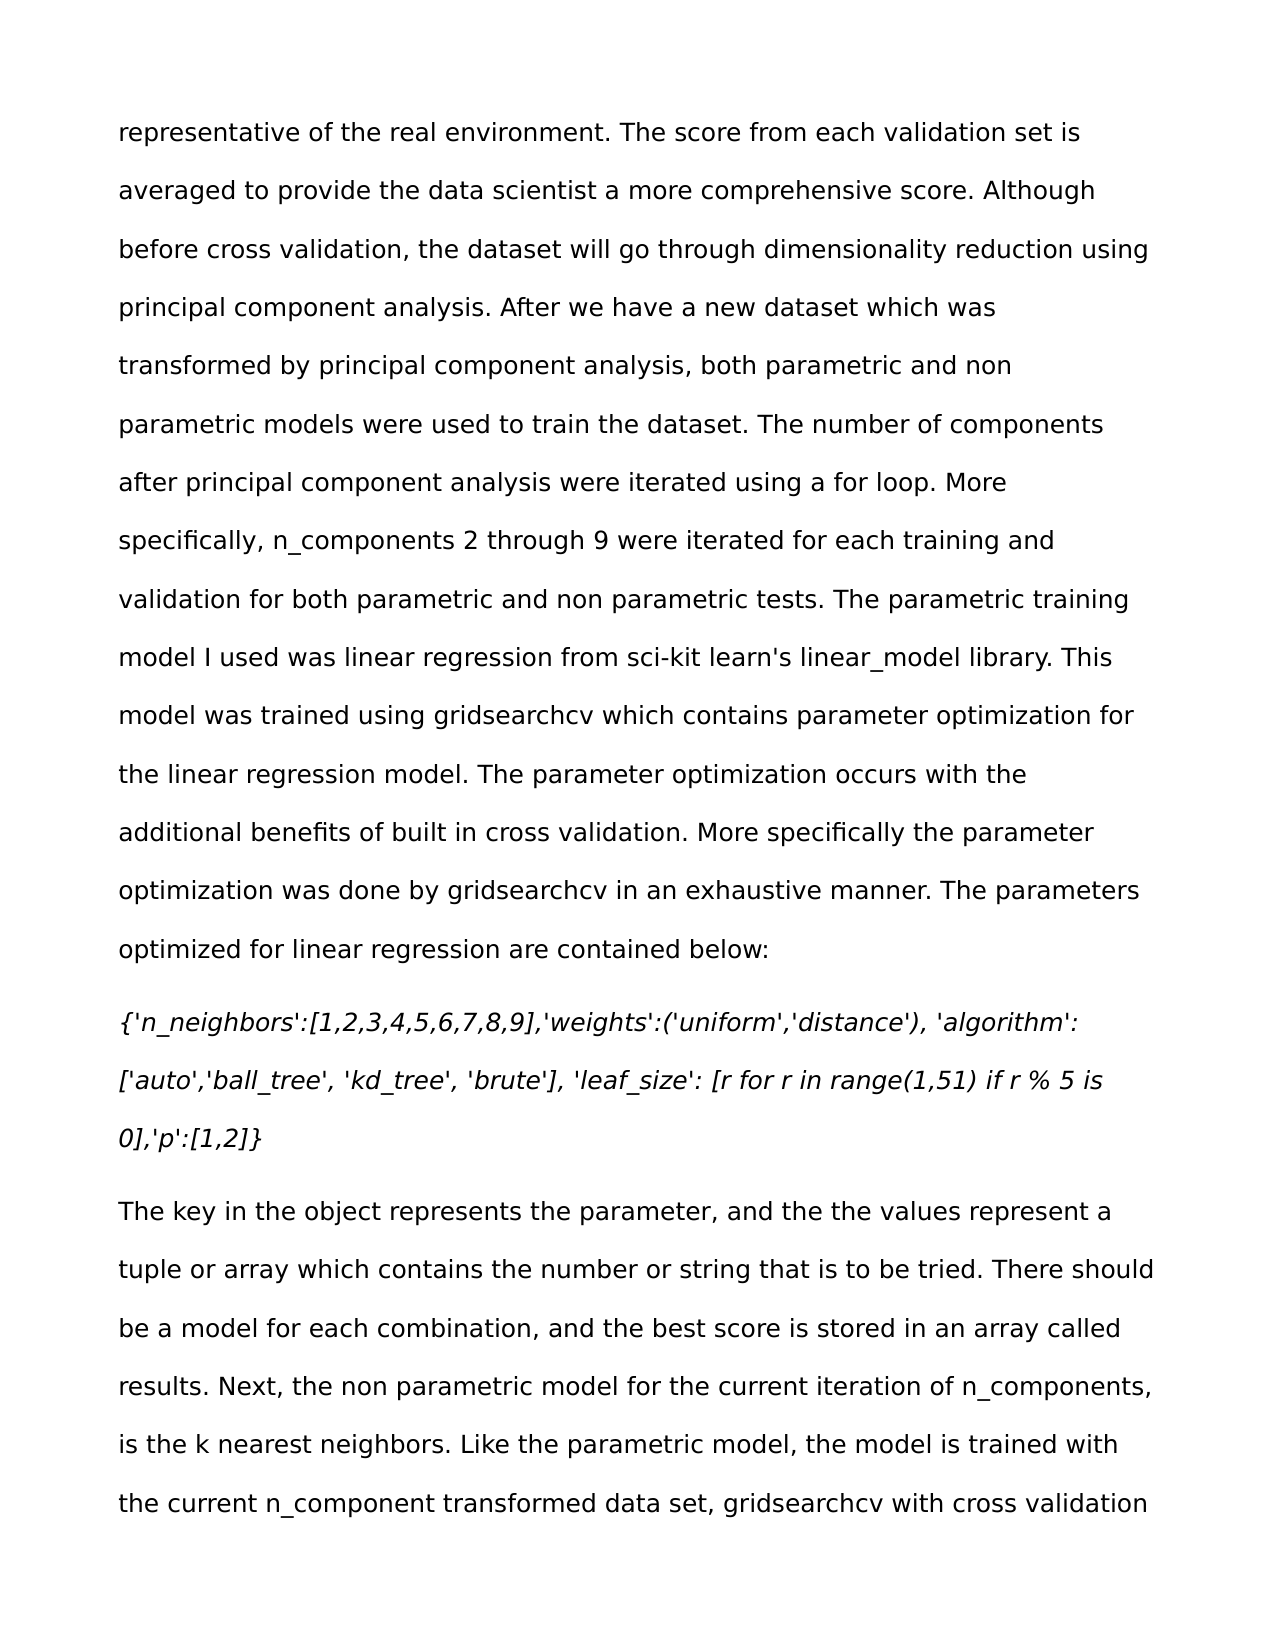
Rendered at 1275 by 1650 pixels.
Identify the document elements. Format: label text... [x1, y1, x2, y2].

text The key in the object represents the parameter, and the the values represent a tuple or array which contains the number or string that is to be tried. There should be a model for each combination, and the best score is stored in an array called results. Next, the non parametric model for the current iteration of n_components, is the k nearest neighbors. Like the parametric model, the model is trained with the current n_component transformed data set, gridsearchcv with cross validation [118, 1197, 1157, 1518]
text {'n_neighbors':[1,2,3,4,5,6,7,8,9],'weights':('uniform','distance'), 'algorithm': ['auto','ball_tree', 'kd_tree', 'brute'], 'leaf_size': [r for r in range(1,51) if r % 5 is 0],'p':[1,2]} [118, 1008, 1157, 1153]
text representative of the real environment. The score from each validation set is averaged to provide the data scientist a more comprehensive score. Although before cross validation, the dataset will go through dimensionality reduction using principal component analysis. After we have a new dataset which was transformed by principal component analysis, both parametric and non parametric models were used to train the dataset. The number of components after principal component analysis were iterated using a for loop. More specifically, n_components 2 through 9 were iterated for each training and validation for both parametric and non parametric tests. The parametric training model I used was linear regression from sci-kit learn's linear_model library. This model was trained using gridsearchcv which contains parameter optimization for the linear regression model. The parameter optimization occurs with the additional benefits of built in cross validation. More specifically the parameter optimization was done by gridsearchcv in an exhaustive manner. The parameters optimized for linear regression are contained below: [118, 118, 1157, 964]
